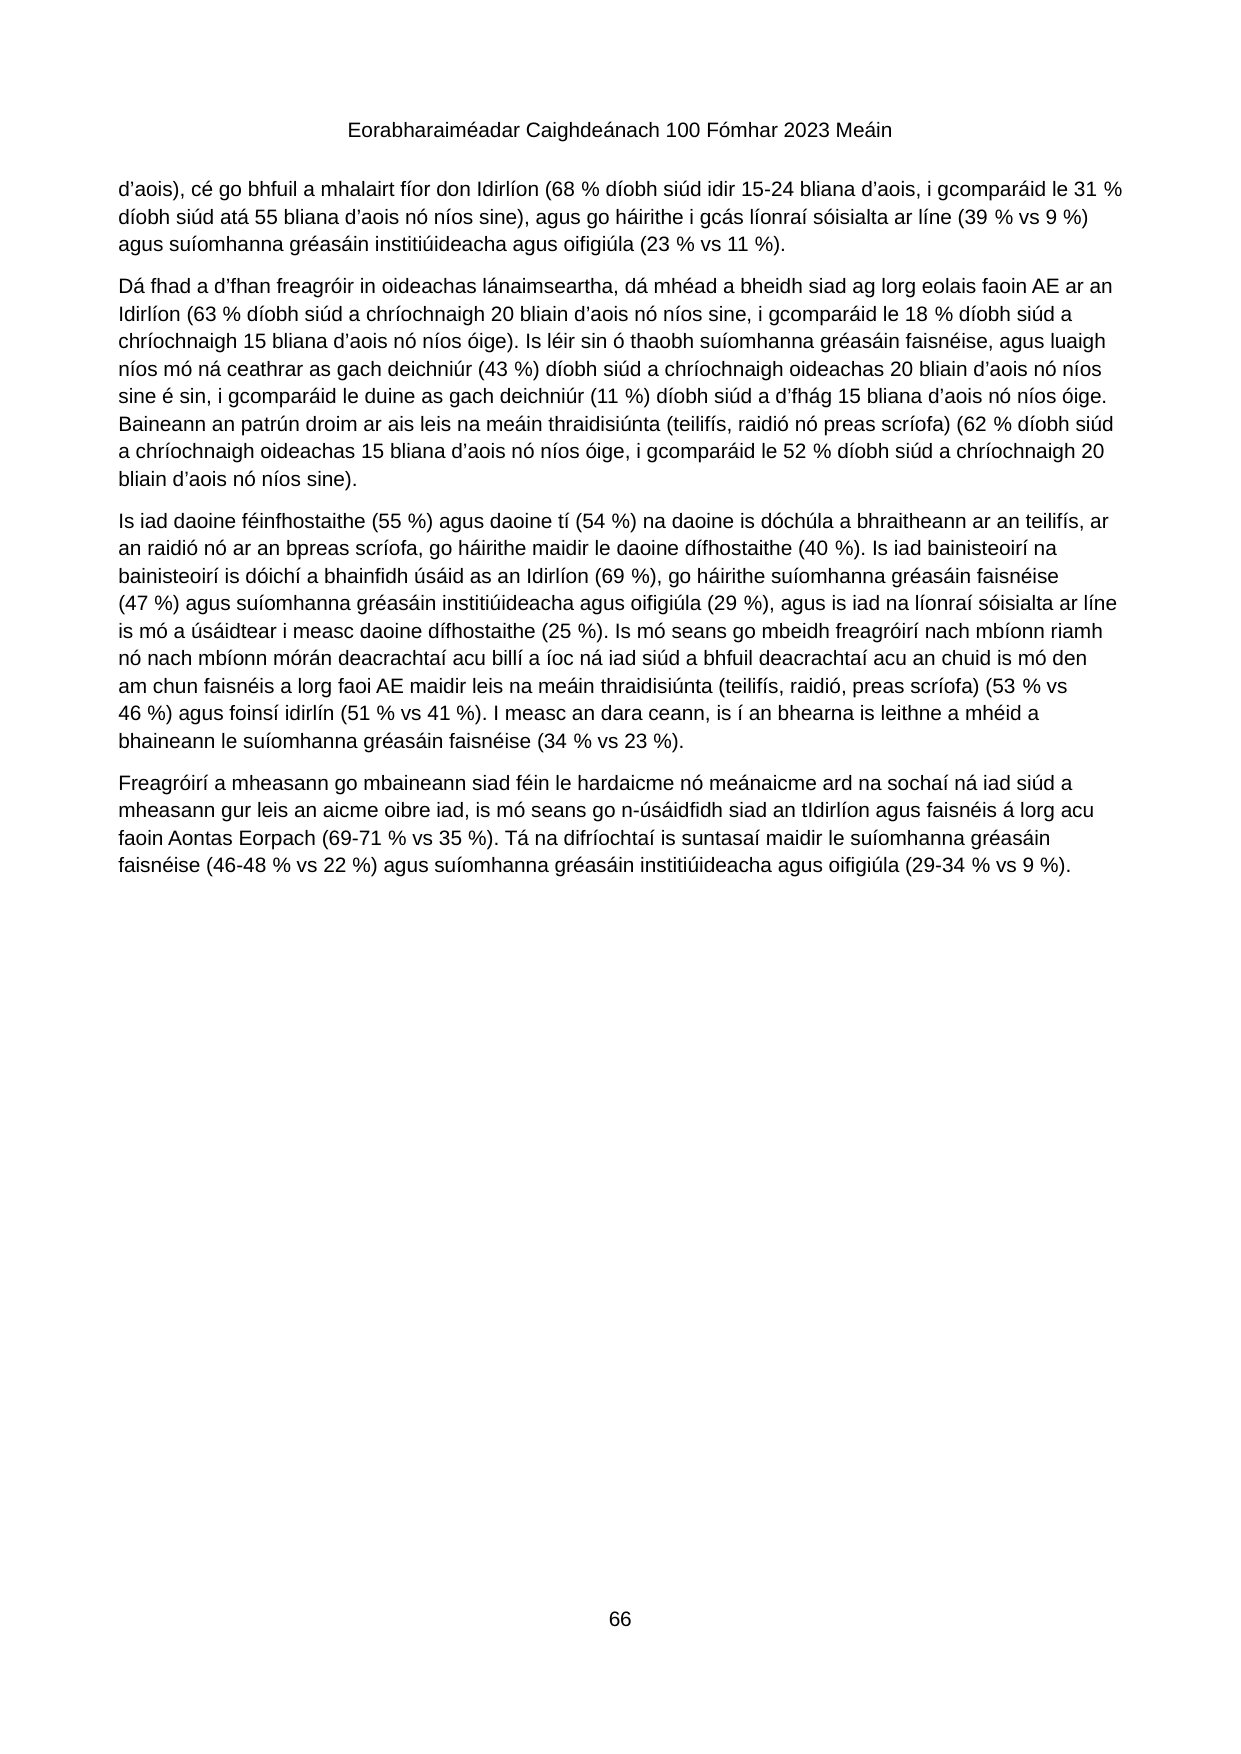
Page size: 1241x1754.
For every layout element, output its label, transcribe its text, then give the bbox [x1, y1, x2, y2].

text d’aois), cé go bhfuil a mhalairt fíor don Idirlíon (68 % díobh siúd idir 15-24 bliana d’aois, i gcomparáid le 31 % díobh siúd atá 55 bliana d’aois nó níos sine), agus go háirithe i gcás líonraí sóisialta ar líne (39 % vs 9 %) agus suíomhanna gréasáin institiúideacha agus oifigiúla (23 % vs 11 %). [118, 177, 1122, 256]
text Freagróirí a mheasann go mbaineann siad féin le hardaicme nó meánaicme ard na sochaí ná iad siúd a mheasann gur leis an aicme oibre iad, is mó seans go n-úsáidfidh siad an tIdirlíon agus faisnéis á lorg acu faoin Aontas Eorpach (69-71 % vs 35 %). Tá na difríochtaí is suntasaí maidir le suíomhanna gréasáin faisnéise (46-48 % vs 22 %) agus suíomhanna gréasáin institiúideacha agus oifigiúla (29-34 % vs 9 %). [118, 771, 1122, 877]
text Dá fhad a d’fhan freagróir in oideachas lánaimseartha, dá mhéad a bheidh siad ag lorg eolais faoin AE ar an Idirlíon (63 % díobh siúd a chríochnaigh 20 bliain d’aois nó níos sine, i gcomparáid le 18 % díobh siúd a chríochnaigh 15 bliana d’aois nó níos óige). Is léir sin ó thaobh suíomhanna gréasáin faisnéise, agus luaigh níos mó ná ceathrar as gach deichniúr (43 %) díobh siúd a chríochnaigh oideachas 20 bliain d’aois nó níos sine é sin, i gcomparáid le duine as gach deichniúr (11 %) díobh siúd a d’fhág 15 bliana d’aois nó níos óige. Baineann an patrún droim ar ais leis na meáin thraidisiúnta (teilifís, raidió nó preas scríofa) (62 % díobh siúd a chríochnaigh oideachas 15 bliana d’aois nó níos óige, i gcomparáid le 52 % díobh siúd a chríochnaigh 20 bliain d’aois nó níos sine). [118, 274, 1122, 491]
text Is iad daoine féinfhostaithe (55 %) agus daoine tí (54 %) na daoine is dóchúla a bhraitheann ar an teilifís, ar an raidió nó ar an bpreas scríofa, go háirithe maidir le daoine dífhostaithe (40 %). Is iad bainisteoirí na bainisteoirí is dóichí a bhainfidh úsáid as an Idirlíon (69 %), go háirithe suíomhanna gréasáin faisnéise (47 %) agus suíomhanna gréasáin institiúideacha agus oifigiúla (29 %), agus is iad na líonraí sóisialta ar líne is mó a úsáidtear i measc daoine dífhostaithe (25 %). Is mó seans go mbeidh freagróirí nach mbíonn riamh nó nach mbíonn mórán deacrachtaí acu billí a íoc ná iad siúd a bhfuil deacrachtaí acu an chuid is mó den am chun faisnéis a lorg faoi AE maidir leis na meáin thraidisiúnta (teilifís, raidió, preas scríofa) (53 % vs 46 %) agus foinsí idirlín (51 % vs 41 %). I measc an dara ceann, is í an bhearna is leithne a mhéid a bhaineann le suíomhanna gréasáin faisnéise (34 % vs 23 %). [118, 509, 1122, 753]
